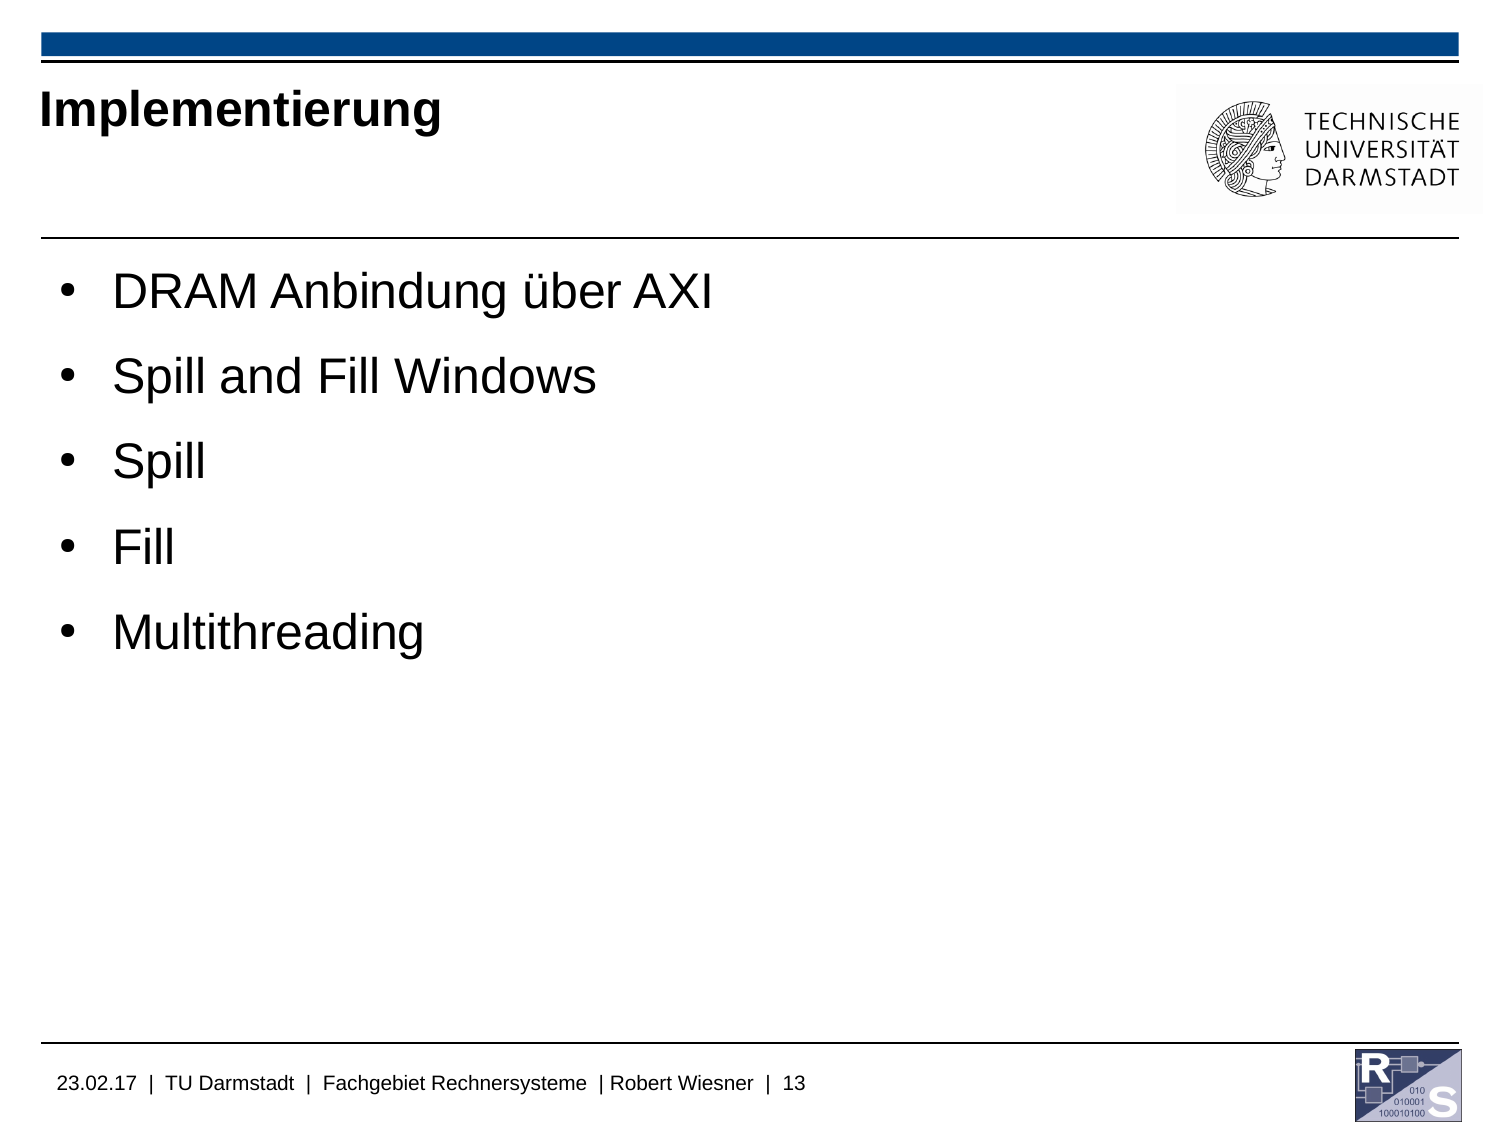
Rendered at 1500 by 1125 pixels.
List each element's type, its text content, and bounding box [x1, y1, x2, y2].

list DRAM Anbindung über AXI Spill and Fill Windows Spill Fill Multithreading [41, 263, 1455, 1032]
picture [1355, 1049, 1462, 1122]
title Implementierung [40, 33, 1130, 185]
